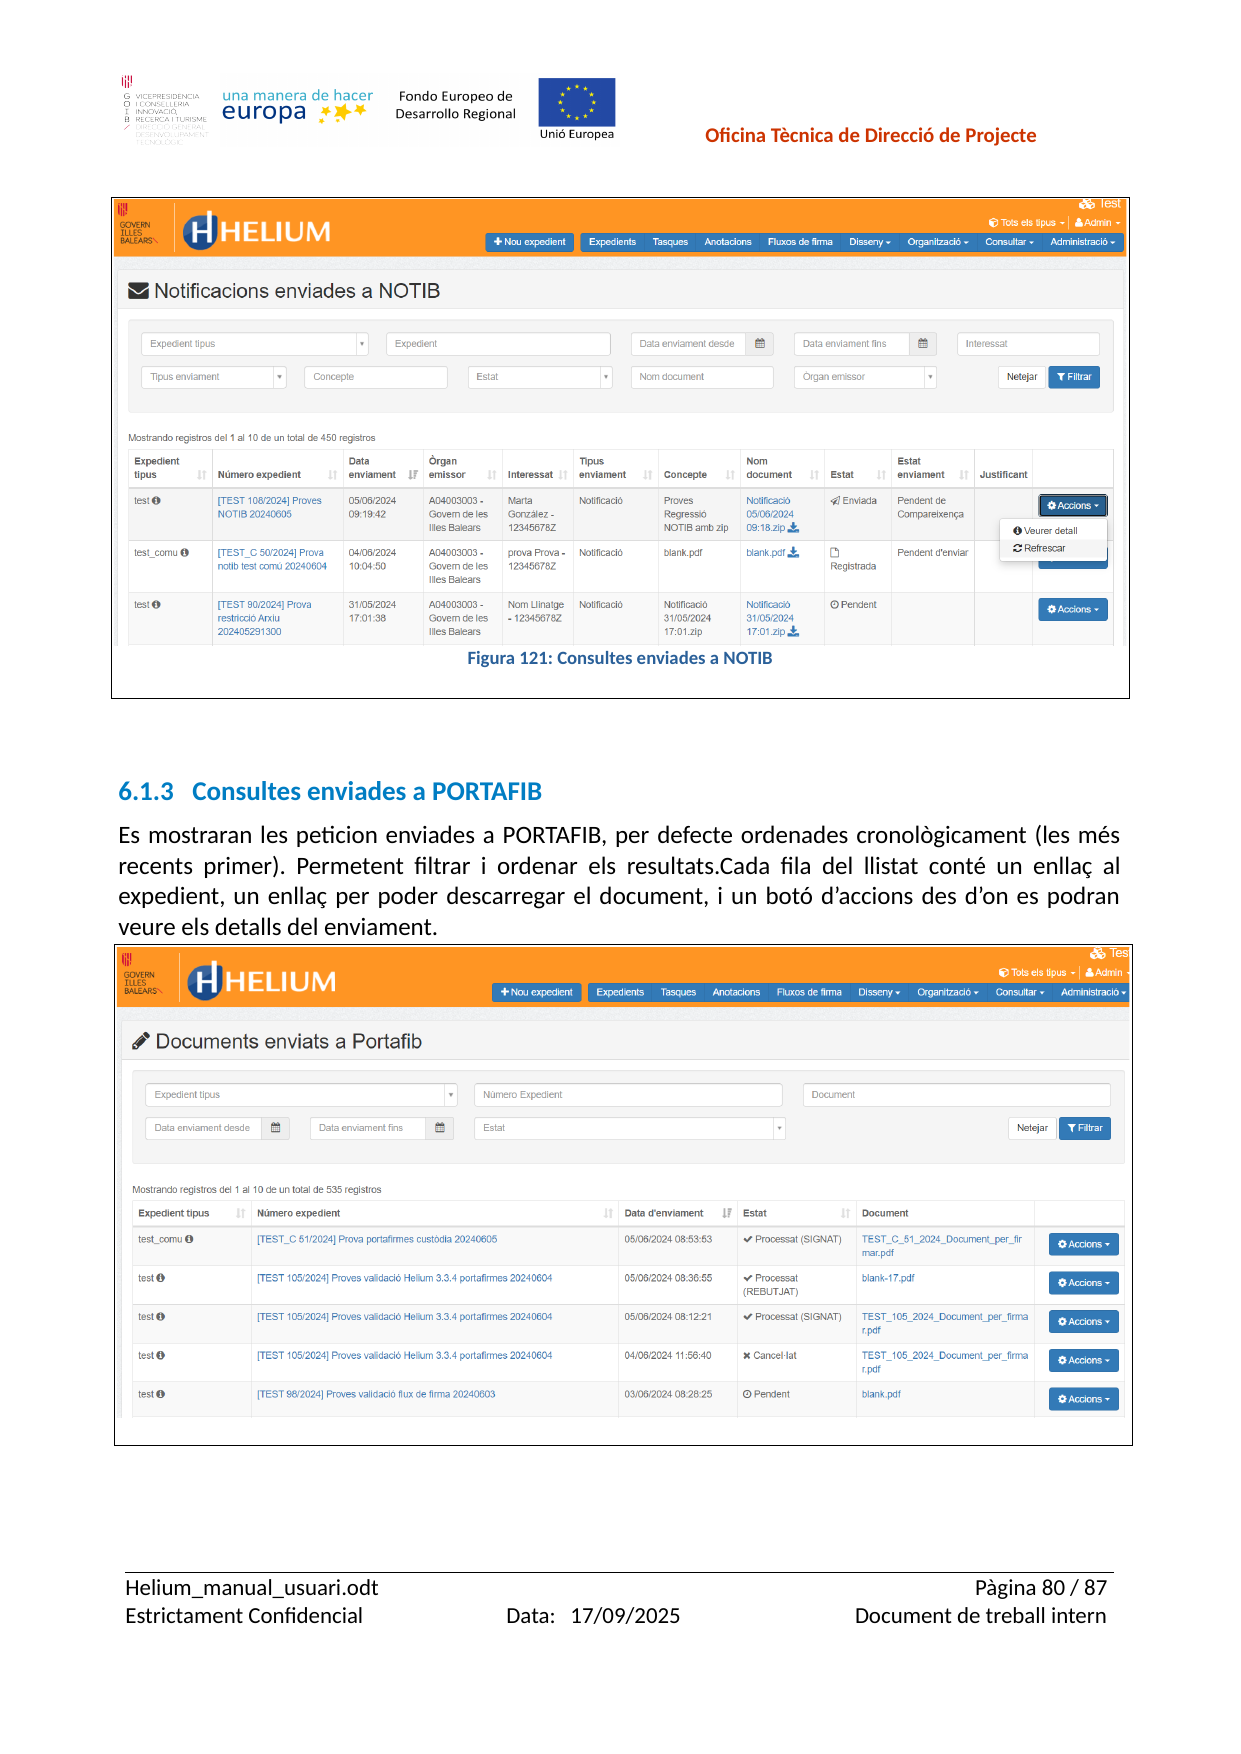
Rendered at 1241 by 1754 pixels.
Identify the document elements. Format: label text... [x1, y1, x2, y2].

picture [219, 73, 621, 147]
picture [113, 199, 1127, 646]
picture [116, 947, 1130, 1418]
list Es mostraran les peticion enviades a PORTAFIB, per defecte ordenades cronològicament (les més recents primer). Permetent filtrar i ordenar els resultats.Cada fila del llistat conté un enllaç al expedient, un enllaç per poder descarregar el document, i un botó d’accions des d’on es podran veure els detalls del enviament. [83, 819, 1122, 941]
picture [118, 73, 213, 147]
subtitle Consultes enviades a PORTAFIB [118, 774, 1122, 807]
text Figura 121: Consultes enviades a NOTIB [114, 646, 1126, 669]
